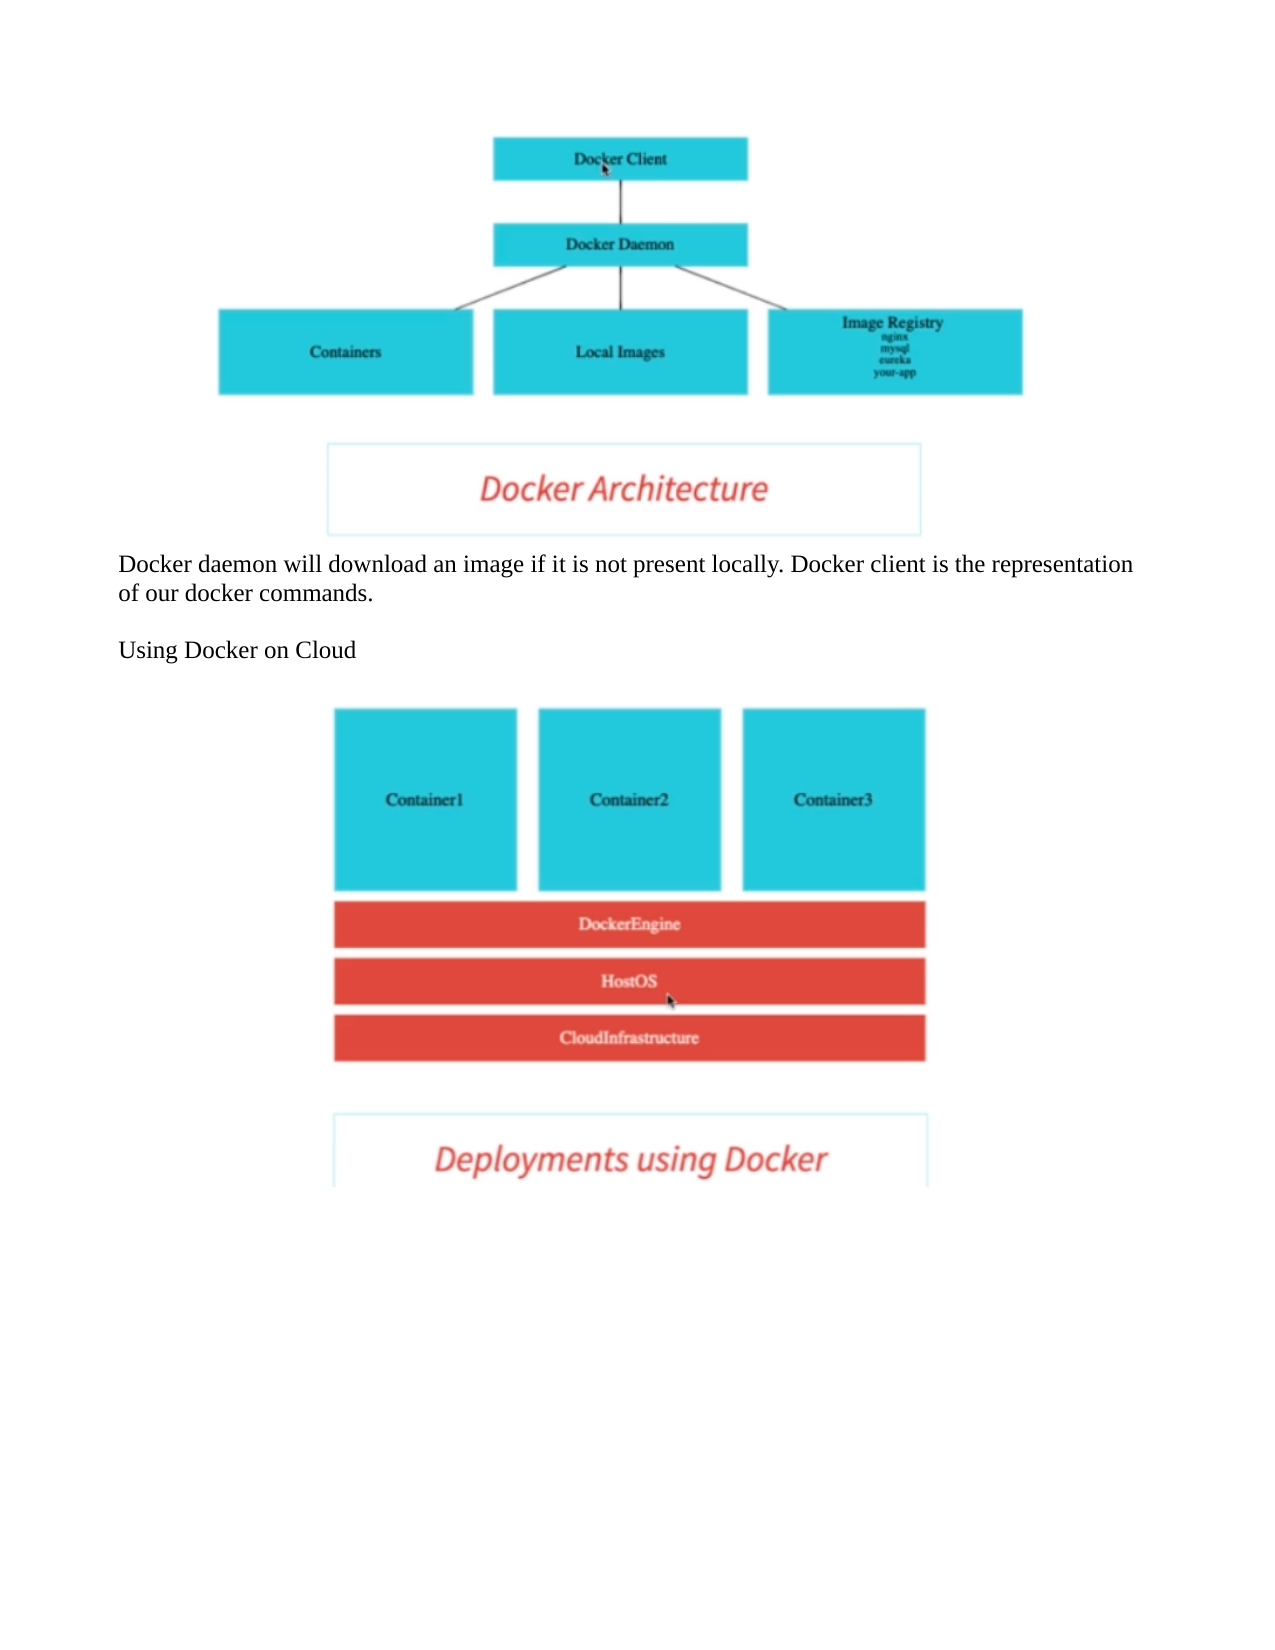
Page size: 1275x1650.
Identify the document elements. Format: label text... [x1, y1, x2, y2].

text Using Docker on Cloud [118, 636, 1157, 664]
text Docker daemon will download an image if it is not present locally. Docker client is the representation of our docker commands. [118, 550, 1157, 607]
picture [270, 693, 1005, 1187]
picture [181, 118, 1094, 550]
